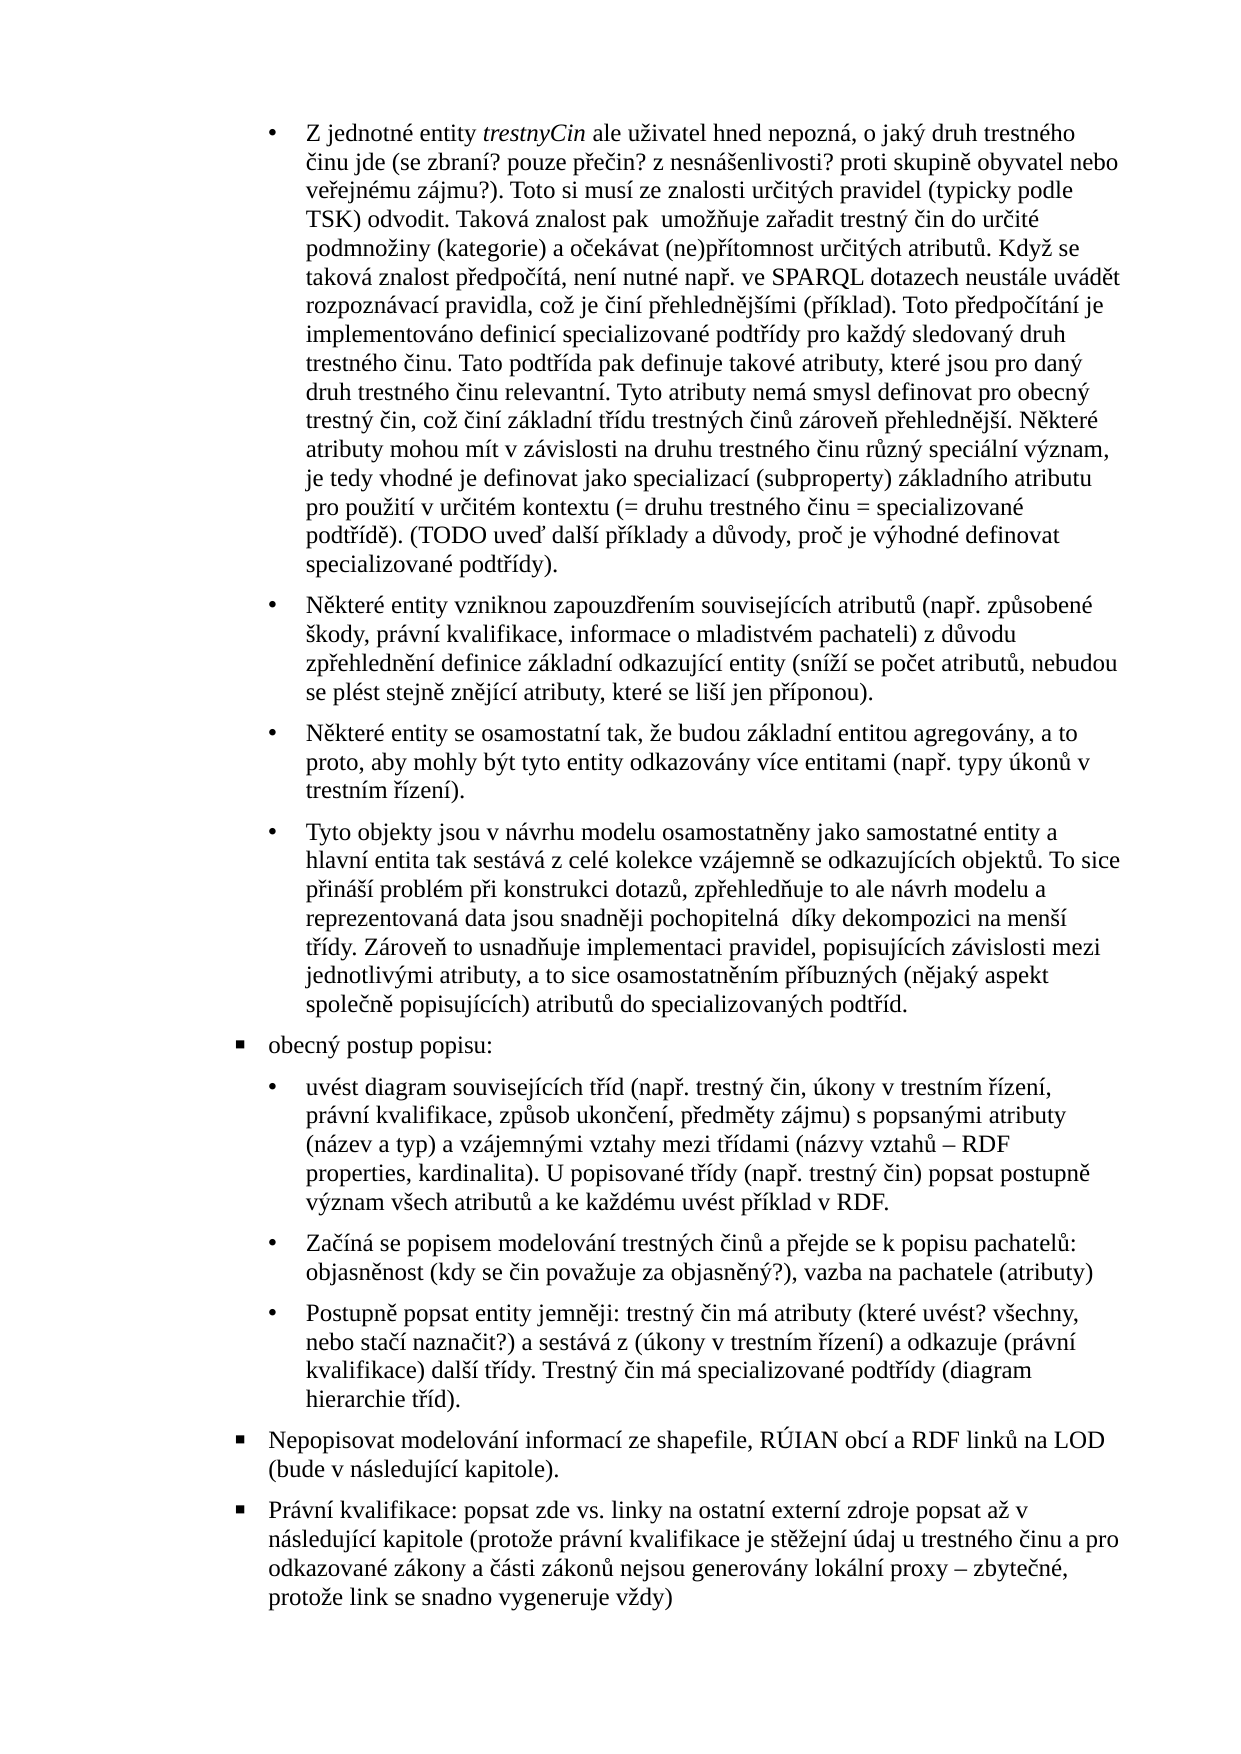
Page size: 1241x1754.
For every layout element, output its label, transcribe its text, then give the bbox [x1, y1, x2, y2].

list Postupně popsat entity jemněji: trestný čin má atributy (které uvést? všechny, nebo stačí naznačit?) a sestává z (úkony v trestním řízení) a odkazuje (právní kvalifikace) další třídy. Trestný čin má specializované podtřídy (diagram hierarchie tříd). [268, 1298, 1122, 1413]
list Začíná se popisem modelování trestných činů a přejde se k popisu pachatelů: objasněnost (kdy se čin považuje za objasněný?), vazba na pachatele (atributy) [268, 1228, 1122, 1286]
list Z jednotné entity trestnyCin ale uživatel hned nepozná, o jaký druh trestného činu jde (se zbraní? pouze přečin? z nesnášenlivosti? proti skupině obyvatel nebo veřejnému zájmu?). Toto si musí ze znalosti určitých pravidel (typicky podle TSK) odvodit. Taková znalost pak umožňuje zařadit trestný čin do určité podmnožiny (kategorie) a očekávat (ne)přítomnost určitých atributů. Když se taková znalost předpočítá, není nutné např. ve SPARQL dotazech neustále uvádět rozpoznávací pravidla, což je činí přehlednějšími (příklad). Toto předpočítání je implementováno definicí specializované podtřídy pro každý sledovaný druh trestného činu. Tato podtřída pak definuje takové atributy, které jsou pro daný druh trestného činu relevantní. Tyto atributy nemá smysl definovat pro obecný trestný čin, což činí základní třídu trestných činů zároveň přehlednější. Některé atributy mohou mít v závislosti na druhu trestného činu různý speciální význam, je tedy vhodné je definovat jako specializací (subproperty) základního atributu pro použití v určitém kontextu (= druhu trestného činu = specializované podtřídě). (TODO uveď další příklady a důvody, proč je výhodné definovat specializované podtřídy). [268, 118, 1122, 578]
list Nepopisovat modelování informací ze shapefile, RÚIAN obcí a RDF linků na LOD (bude v následující kapitole). [231, 1426, 1122, 1483]
list obecný postup popisu: [231, 1031, 1122, 1059]
list Tyto objekty jsou v návrhu modelu osamostatněny jako samostatné entity a hlavní entita tak sestává z celé kolekce vzájemně se odkazujících objektů. To sice přináší problém při konstrukci dotazů, zpřehledňuje to ale návrh modelu a reprezentovaná data jsou snadněji pochopitelná díky dekompozici na menší třídy. Zároveň to usnadňuje implementaci pravidel, popisujících závislosti mezi jednotlivými atributy, a to sice osamostatněním příbuzných (nějaký aspekt společně popisujících) atributů do specializovaných podtříd. [268, 817, 1122, 1018]
list Některé entity vzniknou zapouzdřením souvisejících atributů (např. způsobené škody, právní kvalifikace, informace o mladistvém pachateli) z důvodu zpřehlednění definice základní odkazující entity (sníží se počet atributů, nebudou se plést stejně znějící atributy, které se liší jen příponou). [268, 591, 1122, 706]
list Právní kvalifikace: popsat zde vs. linky na ostatní externí zdroje popsat až v následující kapitole (protože právní kvalifikace je stěžejní údaj u trestného činu a pro odkazované zákony a části zákonů nejsou generovány lokální proxy – zbytečné, protože link se snadno vygeneruje vždy) [231, 1496, 1122, 1611]
list uvést diagram souvisejících tříd (např. trestný čin, úkony v trestním řízení, právní kvalifikace, způsob ukončení, předměty zájmu) s popsanými atributy (název a typ) a vzájemnými vztahy mezi třídami (názvy vztahů – RDF properties, kardinalita). U popisované třídy (např. trestný čin) popsat postupně význam všech atributů a ke každému uvést příklad v RDF. [268, 1072, 1122, 1216]
list Některé entity se osamostatní tak, že budou základní entitou agregovány, a to proto, aby mohly být tyto entity odkazovány více entitami (např. typy úkonů v trestním řízení). [268, 718, 1122, 804]
